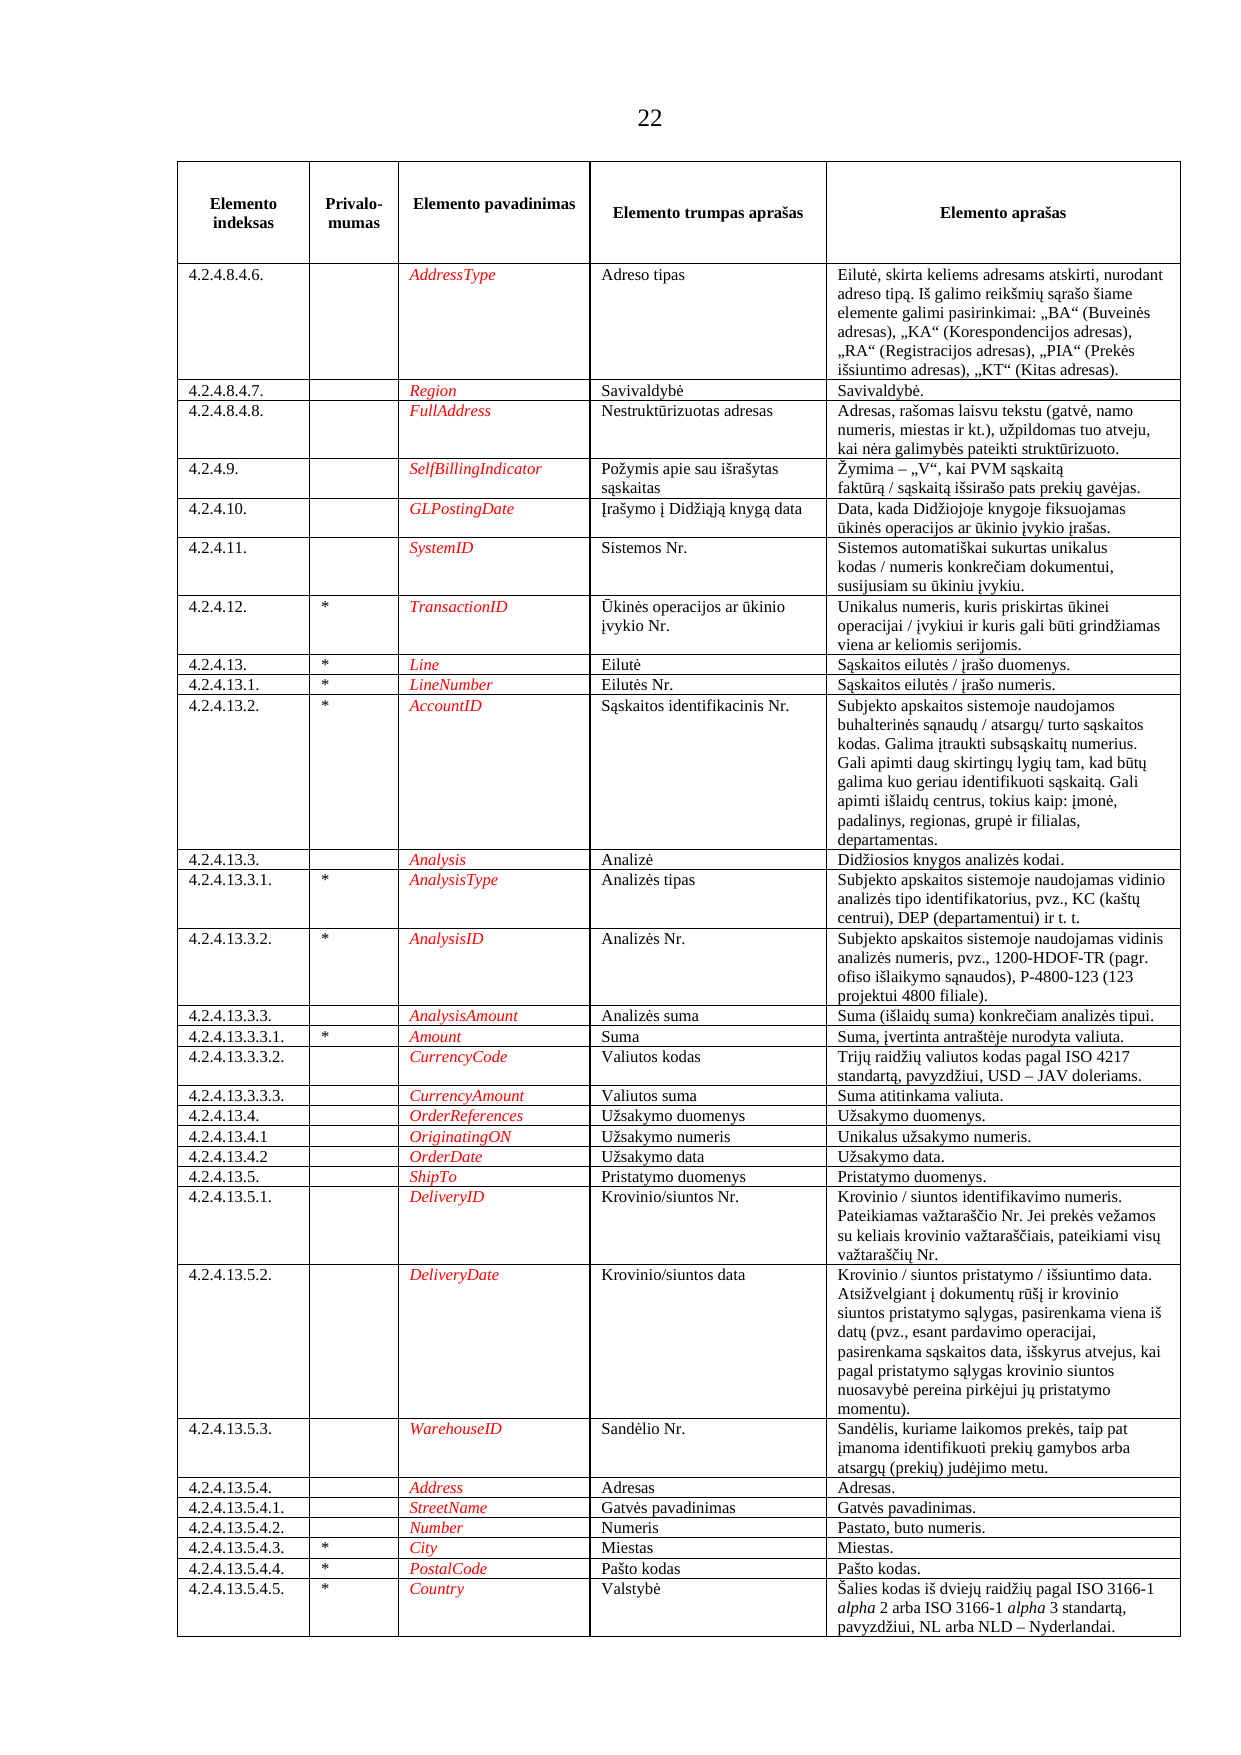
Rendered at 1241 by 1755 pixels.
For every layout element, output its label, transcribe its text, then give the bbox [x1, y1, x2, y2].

table_cell 4.2.4.13.5.1. [178, 1187, 309, 1264]
table_cell Unikalus numeris, kuris priskirtas ūkinei operacijai / įvykiui ir kuris gali būti grindžiamas viena ar keliomis serijomis. [827, 596, 1180, 654]
table_cell Analizė [591, 850, 826, 869]
table_cell 4.2.4.13.5.4.2. [178, 1518, 309, 1537]
table_cell Valstybė [591, 1579, 826, 1636]
table_cell ShipTo [399, 1167, 589, 1186]
table_cell WarehouseID [399, 1419, 589, 1477]
table_cell 4.2.4.13.3.3. [178, 1006, 309, 1025]
table_cell Krovinio / siuntos identifikavimo numeris. Pateikiamas važtaraščio Nr. Jei prekės vežamos su keliais krovinio važtaraščiais, pateikiami visų važtaraščių Nr. [827, 1187, 1180, 1264]
table_cell Įrašymo į Didžiąją knygą data [591, 499, 826, 537]
table_cell Numeris [591, 1518, 826, 1537]
table_cell Krovinio/siuntos Nr. [591, 1187, 826, 1264]
table_cell * [310, 929, 398, 1005]
table_cell City [399, 1538, 589, 1557]
table_cell Number [399, 1518, 589, 1537]
table_cell Pašto kodas [591, 1559, 826, 1578]
table_cell Subjekto apskaitos sistemoje naudojamas vidinio analizės tipo identifikatorius, pvz., KC (kaštų centrui), DEP (departamentui) ir t. t. [827, 870, 1180, 927]
table_header Privalo-mumas [310, 162, 398, 263]
table_cell FullAddress [399, 401, 589, 458]
table_cell 4.2.4.13.4.1 [178, 1126, 309, 1146]
table_cell Valiutos suma [591, 1086, 826, 1105]
table_cell Sąskaitos eilutės / įrašo duomenys. [827, 655, 1180, 674]
table_cell 4.2.4.13.5. [178, 1167, 309, 1186]
table_header Elemento trumpas aprašas [591, 162, 826, 263]
table_cell Address [399, 1478, 589, 1497]
table_header Elemento pavadinimas [399, 162, 589, 263]
table_cell * [310, 655, 398, 674]
table_cell * [310, 1538, 398, 1557]
table_cell * [310, 1026, 398, 1046]
table_cell 4.2.4.13.5.2. [178, 1265, 309, 1418]
table_cell Eilutės Nr. [591, 675, 826, 694]
table_cell 4.2.4.13.3.3.1. [178, 1026, 309, 1046]
table_cell 4.2.4.13.4.2 [178, 1147, 309, 1166]
table_cell [310, 1478, 398, 1497]
table_cell Miestas [591, 1538, 826, 1557]
table_cell AccountID [399, 695, 589, 849]
table_cell PostalCode [399, 1559, 589, 1578]
table_cell GLPostingDate [399, 499, 589, 537]
table_cell Analizės suma [591, 1006, 826, 1025]
table_cell Užsakymo data. [827, 1147, 1180, 1166]
table_cell Šalies kodas iš dviejų raidžių pagal ISO 3166-1 alpha 2 arba ISO 3166-1 alpha 3 standartą, pavyzdžiui, NL arba NLD – Nyderlandai. [827, 1579, 1180, 1636]
table_cell [310, 1006, 398, 1025]
table_cell LineNumber [399, 675, 589, 694]
table_cell Pastato, buto numeris. [827, 1518, 1180, 1537]
table_cell [310, 538, 398, 595]
table_cell Unikalus užsakymo numeris. [827, 1126, 1180, 1146]
table_cell Analizės Nr. [591, 929, 826, 1005]
table_cell Valiutos kodas [591, 1047, 826, 1085]
table_cell DeliveryDate [399, 1265, 589, 1418]
table_cell DeliveryID [399, 1187, 589, 1264]
table_cell Krovinio / siuntos pristatymo / išsiuntimo data. Atsižvelgiant į dokumentų rūšį ir krovinio siuntos pristatymo sąlygas, pasirenkama viena iš datų (pvz., esant pardavimo operacijai, pasirenkama sąskaitos data, išskyrus atvejus, kai pagal pristatymo sąlygas krovinio siuntos nuosavybė pereina pirkėjui jų pristatymo momentu). [827, 1265, 1180, 1418]
table_cell 4.2.4.9. [178, 459, 309, 497]
table_cell 4.2.4.13.4. [178, 1106, 309, 1125]
table_cell 4.2.4.13.5.4.5. [178, 1579, 309, 1636]
table_cell TransactionID [399, 596, 589, 654]
table_cell Suma atitinkama valiuta. [827, 1086, 1180, 1105]
table_cell Pašto kodas. [827, 1559, 1180, 1578]
table_cell [310, 499, 398, 537]
table_cell [310, 1518, 398, 1537]
table_cell AnalysisAmount [399, 1006, 589, 1025]
table_cell [310, 1106, 398, 1125]
table_cell Eilutė, skirta keliems adresams atskirti, nurodant adreso tipą. Iš galimo reikšmių sąrašo šiame elemente galimi pasirinkimai: „BA“ (Buveinės adresas), „KA“ (Korespondencijos adresas), „RA“ (Registracijos adresas), „PIA“ (Prekės išsiuntimo adresas), „KT“ (Kitas adresas). [827, 264, 1180, 379]
table_cell 4.2.4.13.5.4.3. [178, 1538, 309, 1557]
table_cell [310, 1498, 398, 1517]
table_cell 4.2.4.13.2. [178, 695, 309, 849]
table_cell 4.2.4.13.3.3.2. [178, 1047, 309, 1085]
table_cell * [310, 675, 398, 694]
table_cell [310, 1086, 398, 1105]
table_cell CurrencyAmount [399, 1086, 589, 1105]
table_cell 4.2.4.13.3.1. [178, 870, 309, 927]
table_cell * [310, 870, 398, 927]
table_cell Užsakymo data [591, 1147, 826, 1166]
table_cell Trijų raidžių valiutos kodas pagal ISO 4217 standartą, pavyzdžiui, USD – JAV doleriams. [827, 1047, 1180, 1085]
table_cell 4.2.4.10. [178, 499, 309, 537]
table_cell Požymis apie sau išrašytas sąskaitas [591, 459, 826, 497]
table_cell OrderReferences [399, 1106, 589, 1125]
table_cell Gatvės pavadinimas [591, 1498, 826, 1517]
table_cell SelfBillingIndicator [399, 459, 589, 497]
table_cell Sistemos automatiškai sukurtas unikalus kodas / numeris konkrečiam dokumentui, susijusiam su ūkiniu įvykiu. [827, 538, 1180, 595]
table_cell [310, 1265, 398, 1418]
table_cell [310, 1126, 398, 1146]
table_cell Suma (išlaidų suma) konkrečiam analizės tipui. [827, 1006, 1180, 1025]
table_cell Žymima – „V“, kai PVM sąskaitą faktūrą / sąskaitą išsirašo pats prekių gavėjas. [827, 459, 1180, 497]
table_cell Užsakymo duomenys [591, 1106, 826, 1125]
table_cell Analysis [399, 850, 589, 869]
table_cell [310, 1147, 398, 1166]
table_cell Didžiosios knygos analizės kodai. [827, 850, 1180, 869]
table_cell Miestas. [827, 1538, 1180, 1557]
table_cell AddressType [399, 264, 589, 379]
table_cell [310, 459, 398, 497]
table_cell * [310, 596, 398, 654]
table_cell Suma [591, 1026, 826, 1046]
table_cell Sandėlis, kuriame laikomos prekės, taip pat įmanoma identifikuoti prekių gamybos arba atsargų (prekių) judėjimo metu. [827, 1419, 1180, 1477]
table_cell 4.2.4.13.5.4.4. [178, 1559, 309, 1578]
table_cell 4.2.4.13.5.4. [178, 1478, 309, 1497]
table_cell CurrencyCode [399, 1047, 589, 1085]
table_cell [310, 380, 398, 399]
table_cell Subjekto apskaitos sistemoje naudojamas vidinis analizės numeris, pvz., 1200-HDOF-TR (pagr. ofiso išlaikymo sąnaudos), P-4800-123 (123 projektui 4800 filiale). [827, 929, 1180, 1005]
table_cell 4.2.4.13.3. [178, 850, 309, 869]
table_cell Ūkinės operacijos ar ūkinio įvykio Nr. [591, 596, 826, 654]
table_cell * [310, 695, 398, 849]
table_cell Adreso tipas [591, 264, 826, 379]
table_cell Pristatymo duomenys. [827, 1167, 1180, 1186]
table_cell Pristatymo duomenys [591, 1167, 826, 1186]
table_cell Line [399, 655, 589, 674]
table_cell Krovinio/siuntos data [591, 1265, 826, 1418]
table_cell Gatvės pavadinimas. [827, 1498, 1180, 1517]
table_cell [310, 850, 398, 869]
table_cell Region [399, 380, 589, 399]
table_cell OrderDate [399, 1147, 589, 1166]
table_cell AnalysisType [399, 870, 589, 927]
table_header Elemento aprašas [827, 162, 1180, 263]
table_cell StreetName [399, 1498, 589, 1517]
table_cell * [310, 1559, 398, 1578]
table_cell * [310, 1579, 398, 1636]
table_cell [310, 264, 398, 379]
table_cell Užsakymo numeris [591, 1126, 826, 1146]
table_cell Sąskaitos identifikacinis Nr. [591, 695, 826, 849]
table_cell 4.2.4.13.3.3.3. [178, 1086, 309, 1105]
table_cell Sąskaitos eilutės / įrašo numeris. [827, 675, 1180, 694]
table_cell Eilutė [591, 655, 826, 674]
table_cell 4.2.4.11. [178, 538, 309, 595]
table_cell Data, kada Didžiojoje knygoje fiksuojamas ūkinės operacijos ar ūkinio įvykio įrašas. [827, 499, 1180, 537]
table_cell AnalysisID [399, 929, 589, 1005]
table_cell 4.2.4.8.4.6. [178, 264, 309, 379]
table_cell Sandėlio Nr. [591, 1419, 826, 1477]
table_cell Adresas [591, 1478, 826, 1497]
table_cell Savivaldybė. [827, 380, 1180, 399]
table_cell Užsakymo duomenys. [827, 1106, 1180, 1125]
table_cell 4.2.4.13.1. [178, 675, 309, 694]
table_cell Savivaldybė [591, 380, 826, 399]
table_header Elemento indeksas [178, 162, 309, 263]
table_cell OriginatingON [399, 1126, 589, 1146]
table_cell 4.2.4.12. [178, 596, 309, 654]
table_cell [310, 1419, 398, 1477]
table_cell [310, 1167, 398, 1186]
table_cell Suma, įvertinta antraštėje nurodyta valiuta. [827, 1026, 1180, 1046]
table_cell [310, 1187, 398, 1264]
table_cell Adresas. [827, 1478, 1180, 1497]
table_cell [310, 401, 398, 458]
table_cell 4.2.4.13.5.4.1. [178, 1498, 309, 1517]
table_cell Amount [399, 1026, 589, 1046]
table_cell 4.2.4.8.4.8. [178, 401, 309, 458]
table_cell Sistemos Nr. [591, 538, 826, 595]
table_cell 4.2.4.13. [178, 655, 309, 674]
table_cell 4.2.4.8.4.7. [178, 380, 309, 399]
table_cell Country [399, 1579, 589, 1636]
table_cell Nestruktūrizuotas adresas [591, 401, 826, 458]
table_cell [310, 1047, 398, 1085]
table_cell SystemID [399, 538, 589, 595]
table_cell 4.2.4.13.5.3. [178, 1419, 309, 1477]
table_cell Subjekto apskaitos sistemoje naudojamos buhalterinės sąnaudų / atsargų/ turto sąskaitos kodas. Galima įtraukti subsąskaitų numerius. Gali apimti daug skirtingų lygių tam, kad būtų galima kuo geriau identifikuoti sąskaitą. Gali apimti išlaidų centrus, tokius kaip: įmonė, padalinys, regionas, grupė ir filialas, departamentas. [827, 695, 1180, 849]
table_cell Analizės tipas [591, 870, 826, 927]
table_cell 4.2.4.13.3.2. [178, 929, 309, 1005]
table_cell Adresas, rašomas laisvu tekstu (gatvė, namo numeris, miestas ir kt.), užpildomas tuo atveju, kai nėra galimybės pateikti struktūrizuoto. [827, 401, 1180, 458]
